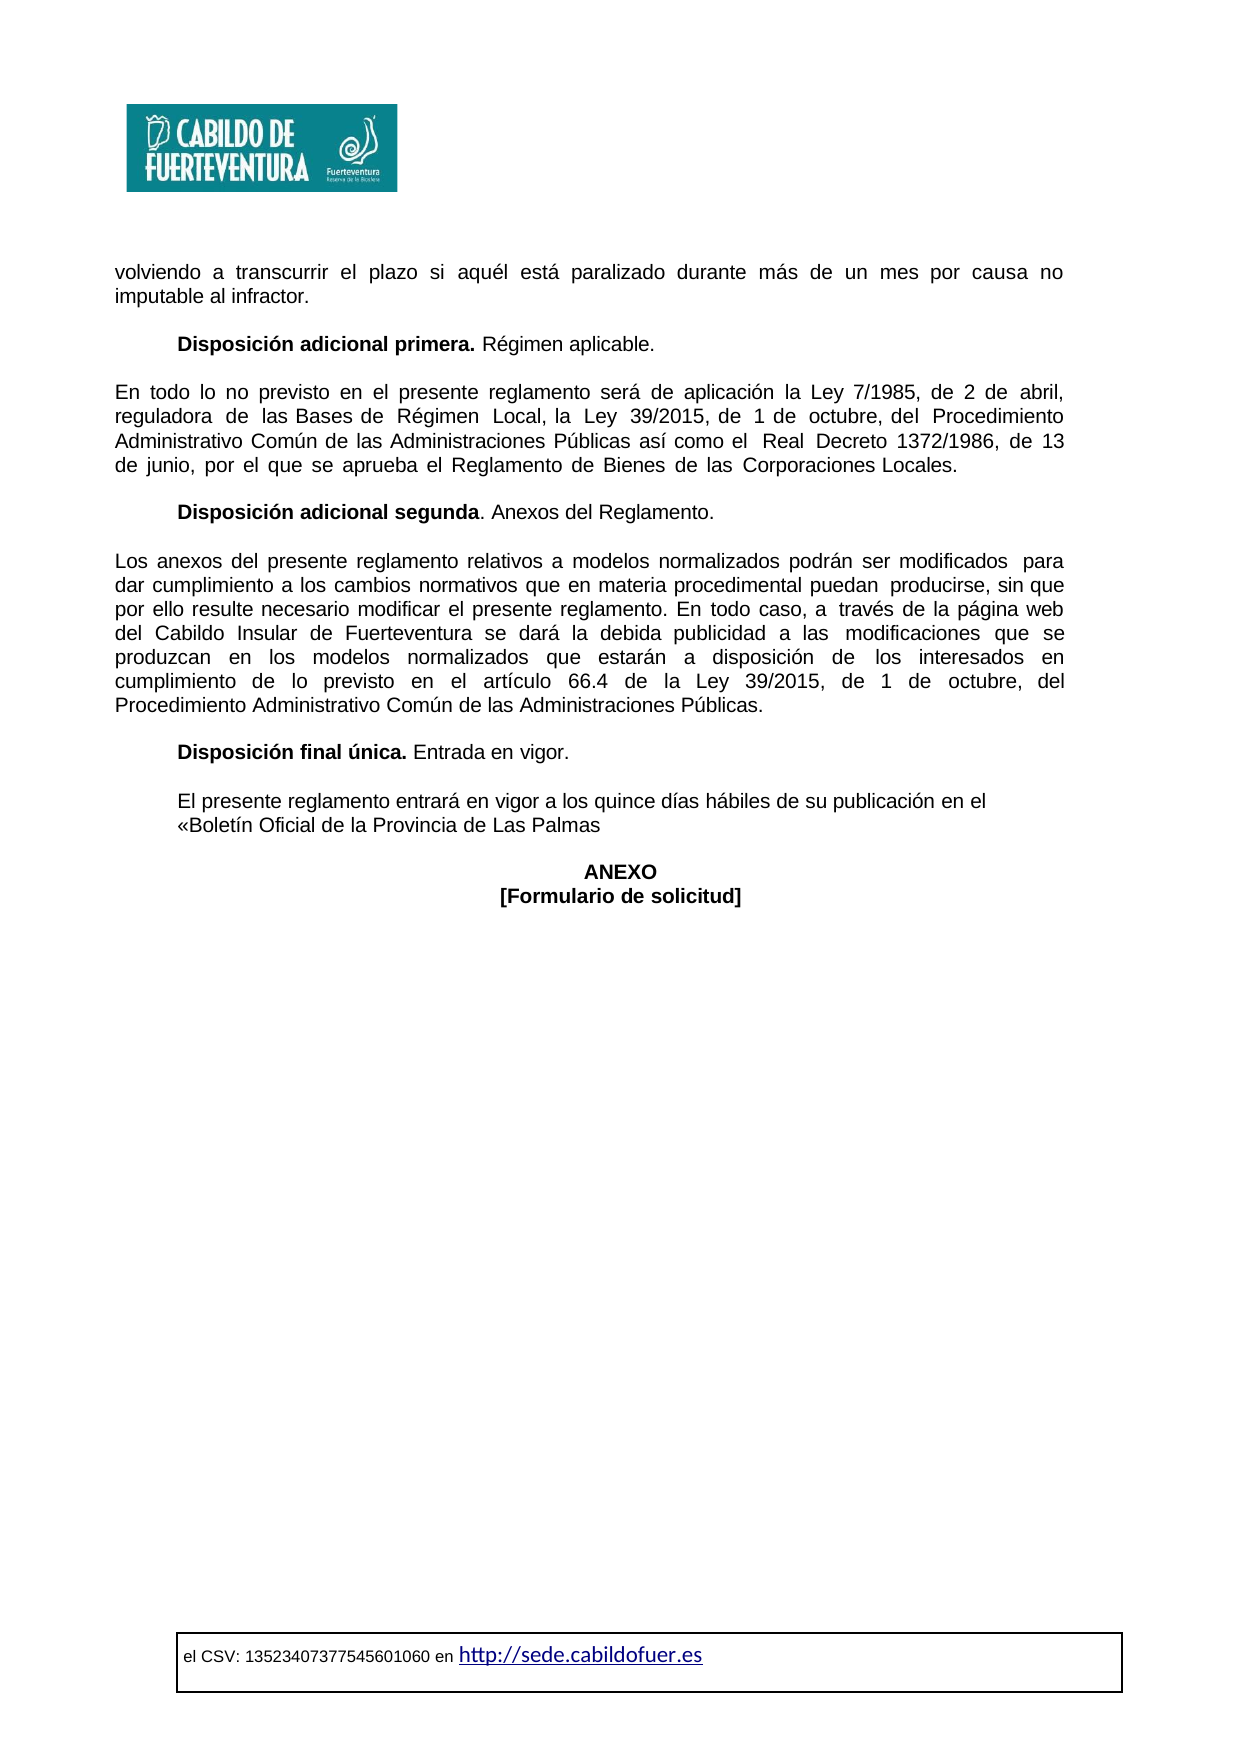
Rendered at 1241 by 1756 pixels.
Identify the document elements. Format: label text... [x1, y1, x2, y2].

text Los anexos del presente reglamento relativos a modelos normalizados podrán ser modificados para dar cumplimiento a los cambios normativos que en materia procedimental puedan producirse, sin que por ello resulte necesario modificar el presente reglamento. En todo caso, a través de la página web del Cabildo Insular de Fuerteventura se dará la debida publicidad a las modificaciones que se produzcan en los modelos normalizados que estarán a disposición de los interesados en cumplimiento de lo previsto en el artículo 66.4 de la Ley 39/2015, de 1 de octubre, del Procedimiento Administrativo Común de las Administraciones Públicas. [114, 549, 1065, 716]
text «Boletín Oficial de la Provincia de Las Palmas [177, 812, 1136, 836]
subtitle ANEXO [220, 860, 1021, 884]
text volviendo a transcurrir el plazo si aquél está paralizado durante más de un mes por causa no imputable al infractor. [114, 260, 1064, 308]
text [Formulario de solicitud] [221, 884, 1021, 908]
text Disposición adicional primera. Régimen aplicable. [177, 331, 1136, 355]
text En todo lo no previsto en el presente reglamento será de aplicación la Ley 7/1985, de 2 de abril, reguladora de las Bases de Régimen Local, la Ley 39/2015, de 1 de octubre, del Procedimiento Administrativo Común de las Administraciones Públicas así como el Real Decreto 1372/1986, de 13 de junio, por el que se aprueba el Reglamento de Bienes de las Corporaciones Locales. [114, 380, 1065, 477]
text Disposición adicional segunda. Anexos del Reglamento. [177, 500, 1136, 524]
text Disposición final única. Entrada en vigor. [177, 739, 1136, 763]
text El presente reglamento entrará en vigor a los quince días hábiles de su publicación en el [177, 788, 1136, 812]
